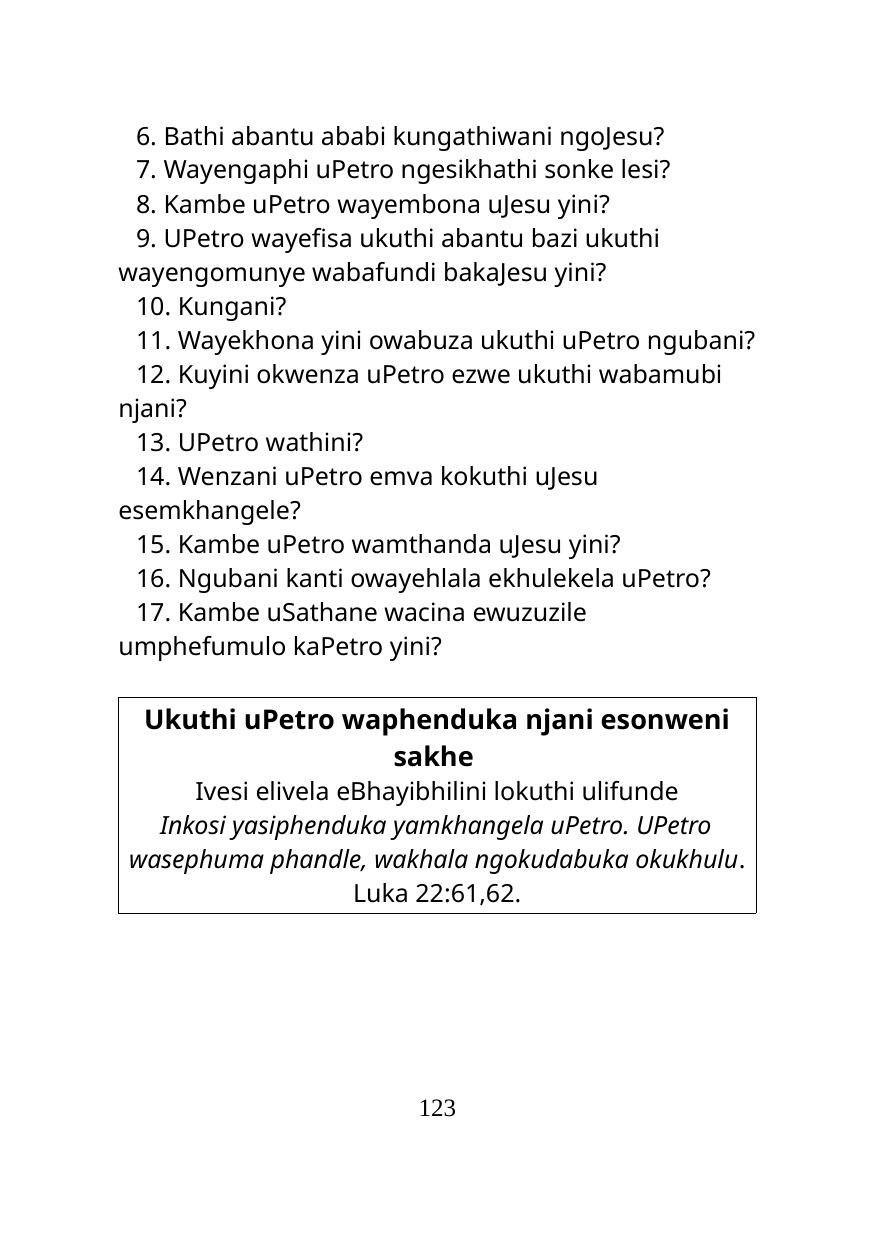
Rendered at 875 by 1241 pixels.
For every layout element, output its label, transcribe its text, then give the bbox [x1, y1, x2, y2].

list UPetro wayefisa ukuthi abantu bazi ukuthi wayengomunye wabafundi bakaJesu yini? [118, 220, 756, 288]
list Kuyini okwenza uPetro ezwe ukuthi wabamubi njani? [118, 357, 756, 425]
list Bathi abantu ababi kungathiwani ngoJesu? [118, 118, 756, 152]
text Ukuthi uPetro waphenduka njani esonweni sakhe [119, 698, 756, 771]
text Ivesi elivela eBhayibhilini lokuthi ulifunde [119, 771, 756, 805]
text Inkosi yasiphenduka yamkhangela uPetro. UPetro wasephuma phandle, wakhala ngokudabuka okukhulu. Luka 22:61,62. [119, 805, 756, 913]
list Kungani? [118, 288, 756, 322]
list Kambe uPetro wamthanda uJesu yini? [118, 527, 756, 561]
list Wayekhona yini owabuza ukuthi uPetro ngubani? [118, 322, 756, 357]
list Wenzani uPetro emva kokuthi uJesu esemkhangele? [118, 459, 756, 527]
list Kambe uPetro wayembona uJesu yini? [118, 186, 756, 220]
list Ngubani kanti owayehlala ekhulekela uPetro? [118, 561, 756, 595]
list Kambe uSathane wacina ewuzuzile umphefumulo kaPetro yini? [118, 595, 756, 663]
list Wayengaphi uPetro ngesikhathi sonke lesi? [118, 152, 756, 186]
list UPetro wathini? [118, 425, 756, 459]
